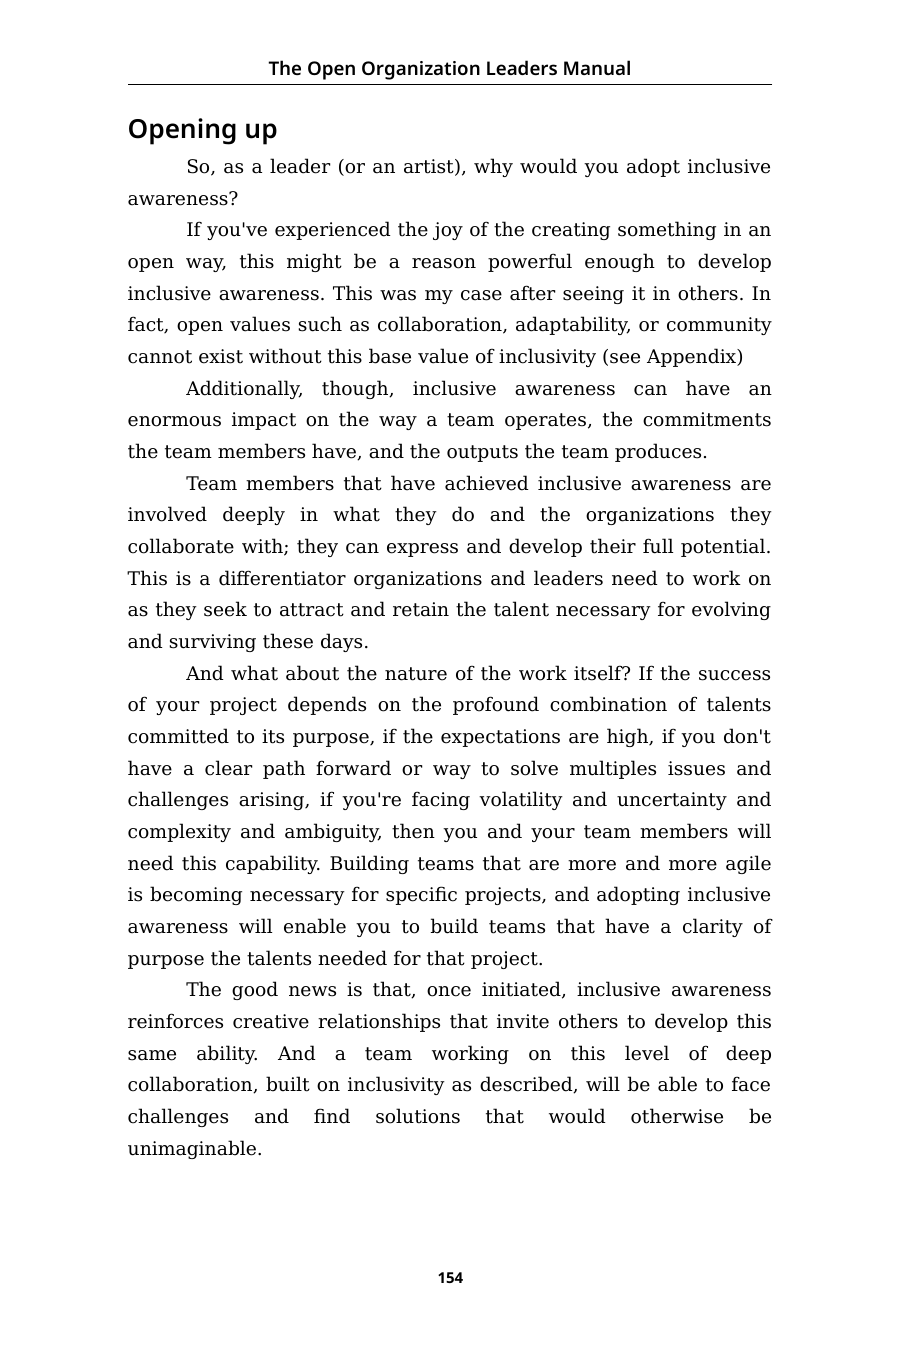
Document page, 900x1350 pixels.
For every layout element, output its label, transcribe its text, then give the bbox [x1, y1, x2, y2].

text And what about the nature of the work itself? If the success of your project depends on the profound combination of talents committed to its purpose, if the expectations are high, if you don't have a clear path forward or way to solve multiples issues and challenges arising, if you're facing volatility and uncertainty and complexity and ambiguity, then you and your team members will need this capability. Building teams that are more and more agile is becoming necessary for specific projects, and adopting inclusive awareness will enable you to build teams that have a clarity of purpose the talents needed for that project. [127, 663, 772, 970]
text So, as a leader (or an artist), why would you adopt inclusive awareness? [127, 156, 772, 210]
text Additionally, though, inclusive awareness can have an enormous impact on the way a team operates, the commitments the team members have, and the outputs the team produces. [127, 378, 772, 463]
text The good news is that, once initiated, inclusive awareness reinforces creative relationships that invite others to develop this same ability. And a team working on this level of deep collaboration, built on inclusivity as described, will be able to face challenges and find solutions that would otherwise be unimaginable. [127, 979, 772, 1160]
subtitle Opening up [127, 114, 772, 144]
text Team members that have achieved inclusive awareness are involved deeply in what they do and the organizations they collaborate with; they can express and develop their full potential. This is a differentiator organizations and leaders need to work on as they seek to attract and retain the talent necessary for evolving and surviving these days. [127, 473, 772, 653]
text If you've experienced the joy of the creating something in an open way, this might be a reason powerful enough to develop inclusive awareness. This was my case after seeing it in others. In fact, open values such as collaboration, adaptability, or community cannot exist without this base value of inclusivity (see Appendix) [127, 219, 772, 368]
